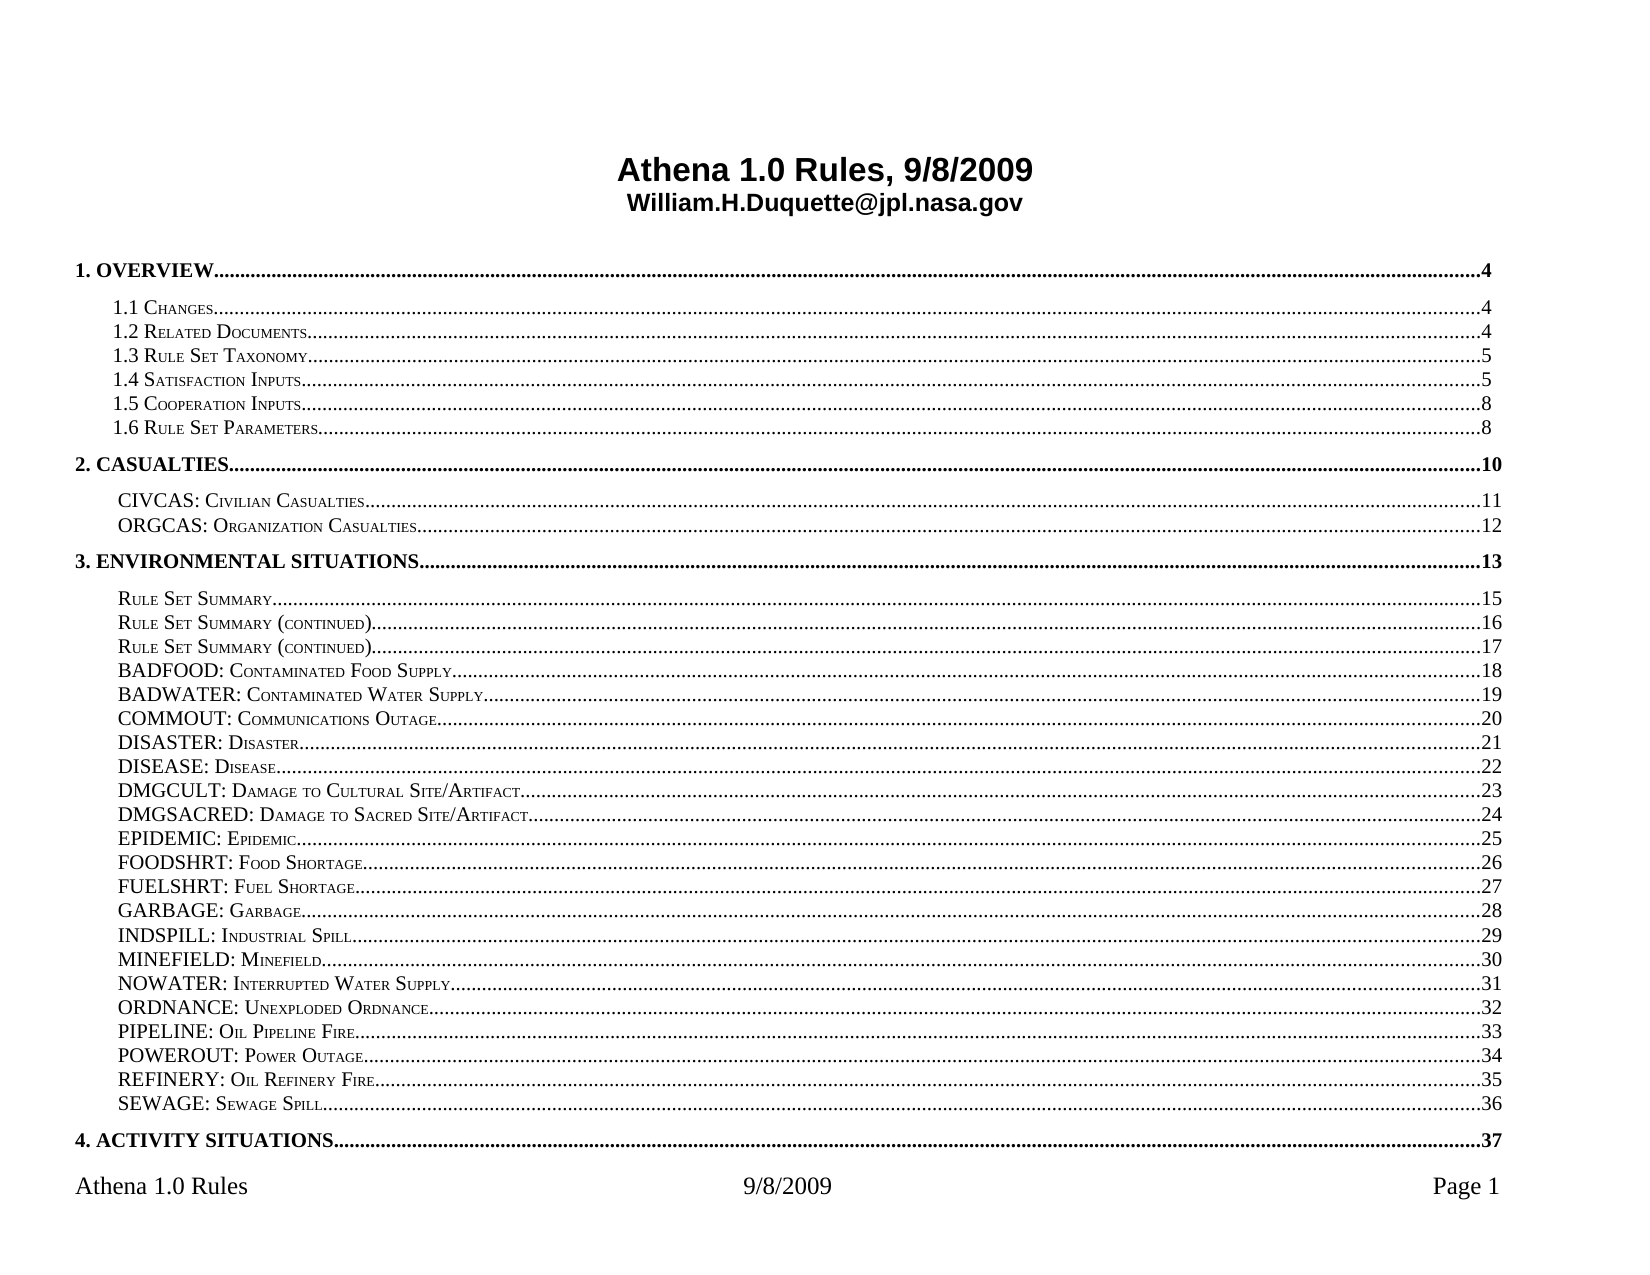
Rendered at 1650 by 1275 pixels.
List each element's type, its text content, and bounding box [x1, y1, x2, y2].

text 1.2 Related Documents 4 [112, 319, 1575, 343]
text ORGCAS: Organization Casualties 12 [112, 512, 1575, 537]
text GARBAGE: Garbage 28 [112, 898, 1575, 922]
text NOWATER: Interrupted Water Supply 31 [112, 971, 1575, 995]
text 1.1 Changes 4 [112, 295, 1575, 319]
text DMGSACRED: Damage to Sacred Site/Artifact 24 [112, 802, 1575, 826]
text BADWATER: Contaminated Water Supply 19 [112, 682, 1575, 706]
text 1.3 Rule Set Taxonomy 5 [112, 343, 1575, 367]
text 4. Activity Situations 37 [75, 1127, 1575, 1152]
text PIPELINE: Oil Pipeline Fire 33 [112, 1019, 1575, 1043]
text POWEROUT: Power Outage 34 [112, 1043, 1575, 1067]
text REFINERY: Oil Refinery Fire 35 [112, 1067, 1575, 1091]
text ORDNANCE: Unexploded Ordnance 32 [112, 995, 1575, 1019]
text SEWAGE: Sewage Spill 36 [112, 1091, 1575, 1115]
text FUELSHRT: Fuel Shortage 27 [112, 874, 1575, 898]
text FOODSHRT: Food Shortage 26 [112, 850, 1575, 874]
text INDSPILL: Industrial Spill 29 [112, 922, 1575, 947]
text MINEFIELD: Minefield 30 [112, 947, 1575, 971]
text CIVCAS: Civilian Casualties 11 [112, 488, 1575, 512]
text 2. Casualties 10 [75, 452, 1575, 476]
text Athena 1.0 Rules, 9/8/2009 [75, 150, 1575, 188]
text 1.6 Rule Set Parameters 8 [112, 415, 1575, 439]
text Rule Set Summary 15 [112, 586, 1575, 610]
text Rule Set Summary (continued) 16 [112, 610, 1575, 634]
text COMMOUT: Communications Outage 20 [112, 706, 1575, 730]
text 3. Environmental Situations 13 [75, 549, 1575, 573]
text 1.5 Cooperation Inputs 8 [112, 391, 1575, 415]
text DMGCULT: Damage to Cultural Site/Artifact 23 [112, 778, 1575, 802]
text 1. Overview 4 [75, 258, 1575, 282]
text 1.4 Satisfaction Inputs 5 [112, 367, 1575, 391]
text William.H.Duquette@jpl.nasa.gov [75, 188, 1575, 217]
text EPIDEMIC: Epidemic 25 [112, 826, 1575, 850]
text DISASTER: Disaster 21 [112, 730, 1575, 754]
text BADFOOD: Contaminated Food Supply 18 [112, 658, 1575, 682]
text DISEASE: Disease 22 [112, 754, 1575, 778]
text Rule Set Summary (continued) 17 [112, 634, 1575, 658]
